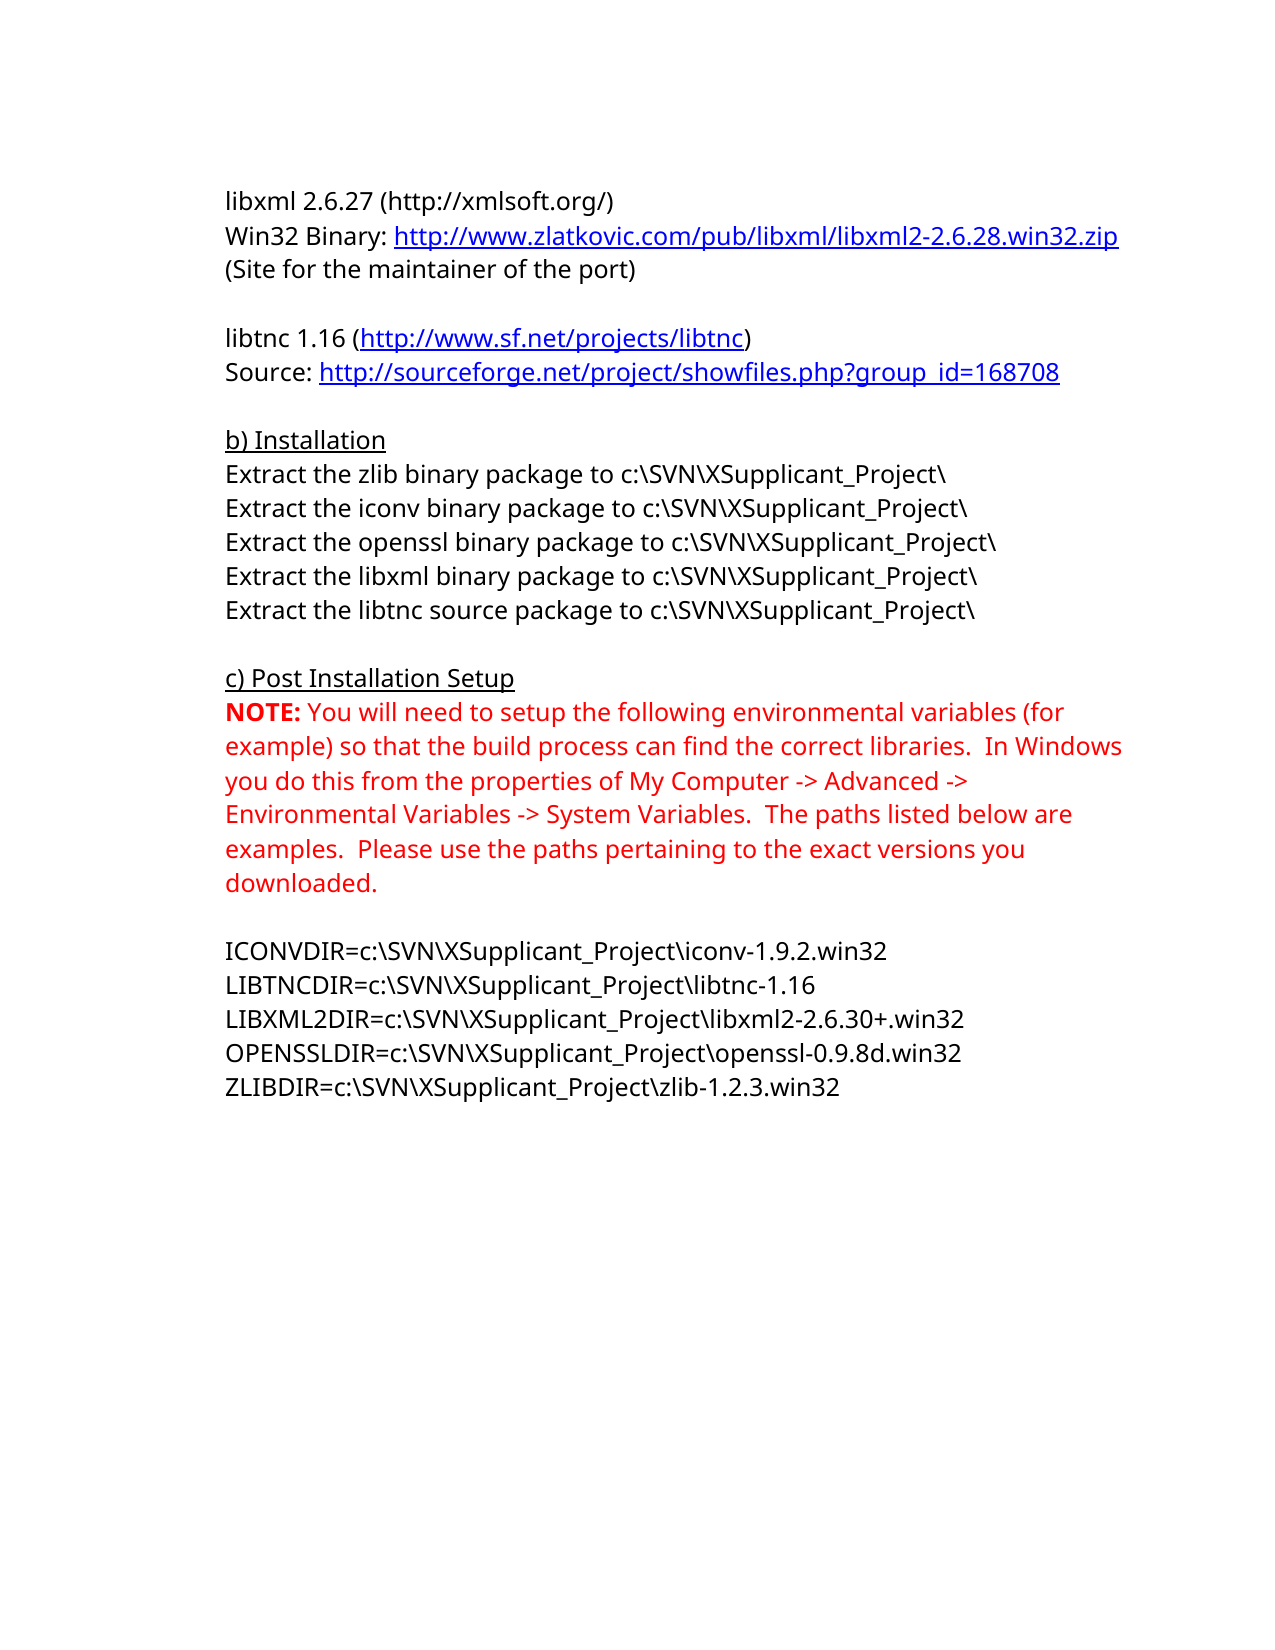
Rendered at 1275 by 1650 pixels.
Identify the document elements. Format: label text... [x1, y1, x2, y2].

text NOTE: You will need to setup the following environmental variables (for example) so that the build process can find the correct libraries. In Windows you do this from the properties of My Computer -> Advanced -> Environmental Variables -> System Variables. The paths listed below are examples. Please use the paths pertaining to the exact versions you downloaded. [225, 695, 1125, 899]
text OPENSSLDIR=c:\SVN\XSupplicant_Project\openssl-0.9.8d.win32 [225, 1036, 1125, 1070]
text Extract the openssl binary package to c:\SVN\XSupplicant_Project\ [225, 525, 1125, 559]
text LIBTNCDIR=c:\SVN\XSupplicant_Project\libtnc-1.16 [225, 967, 1125, 1002]
text libxml 2.6.27 (http://xmlsoft.org/) [225, 184, 1125, 218]
text LIBXML2DIR=c:\SVN\XSupplicant_Project\libxml2-2.6.30+.win32 [225, 1002, 1125, 1036]
text Extract the iconv binary package to c:\SVN\XSupplicant_Project\ [225, 491, 1125, 525]
text ICONVDIR=c:\SVN\XSupplicant_Project\iconv-1.9.2.win32 [225, 933, 1125, 967]
text ZLIBDIR=c:\SVN\XSupplicant_Project\zlib-1.2.3.win32 [225, 1070, 1125, 1104]
text c) Post Installation Setup [225, 661, 1125, 695]
text Extract the zlib binary package to c:\SVN\XSupplicant_Project\ [225, 457, 1125, 491]
text Extract the libxml binary package to c:\SVN\XSupplicant_Project\ [225, 559, 1125, 593]
text b) Installation [150, 422, 1125, 457]
text Win32 Binary: http://www.zlatkovic.com/pub/libxml/libxml2-2.6.28.win32.zip (Site for the maintainer of the port) [225, 218, 1125, 286]
text libtnc 1.16 (http://www.sf.net/projects/libtnc) [225, 320, 1125, 354]
text Source: http://sourceforge.net/project/showfiles.php?group_id=168708 [225, 354, 1125, 388]
text Extract the libtnc source package to c:\SVN\XSupplicant_Project\ [225, 593, 1125, 627]
